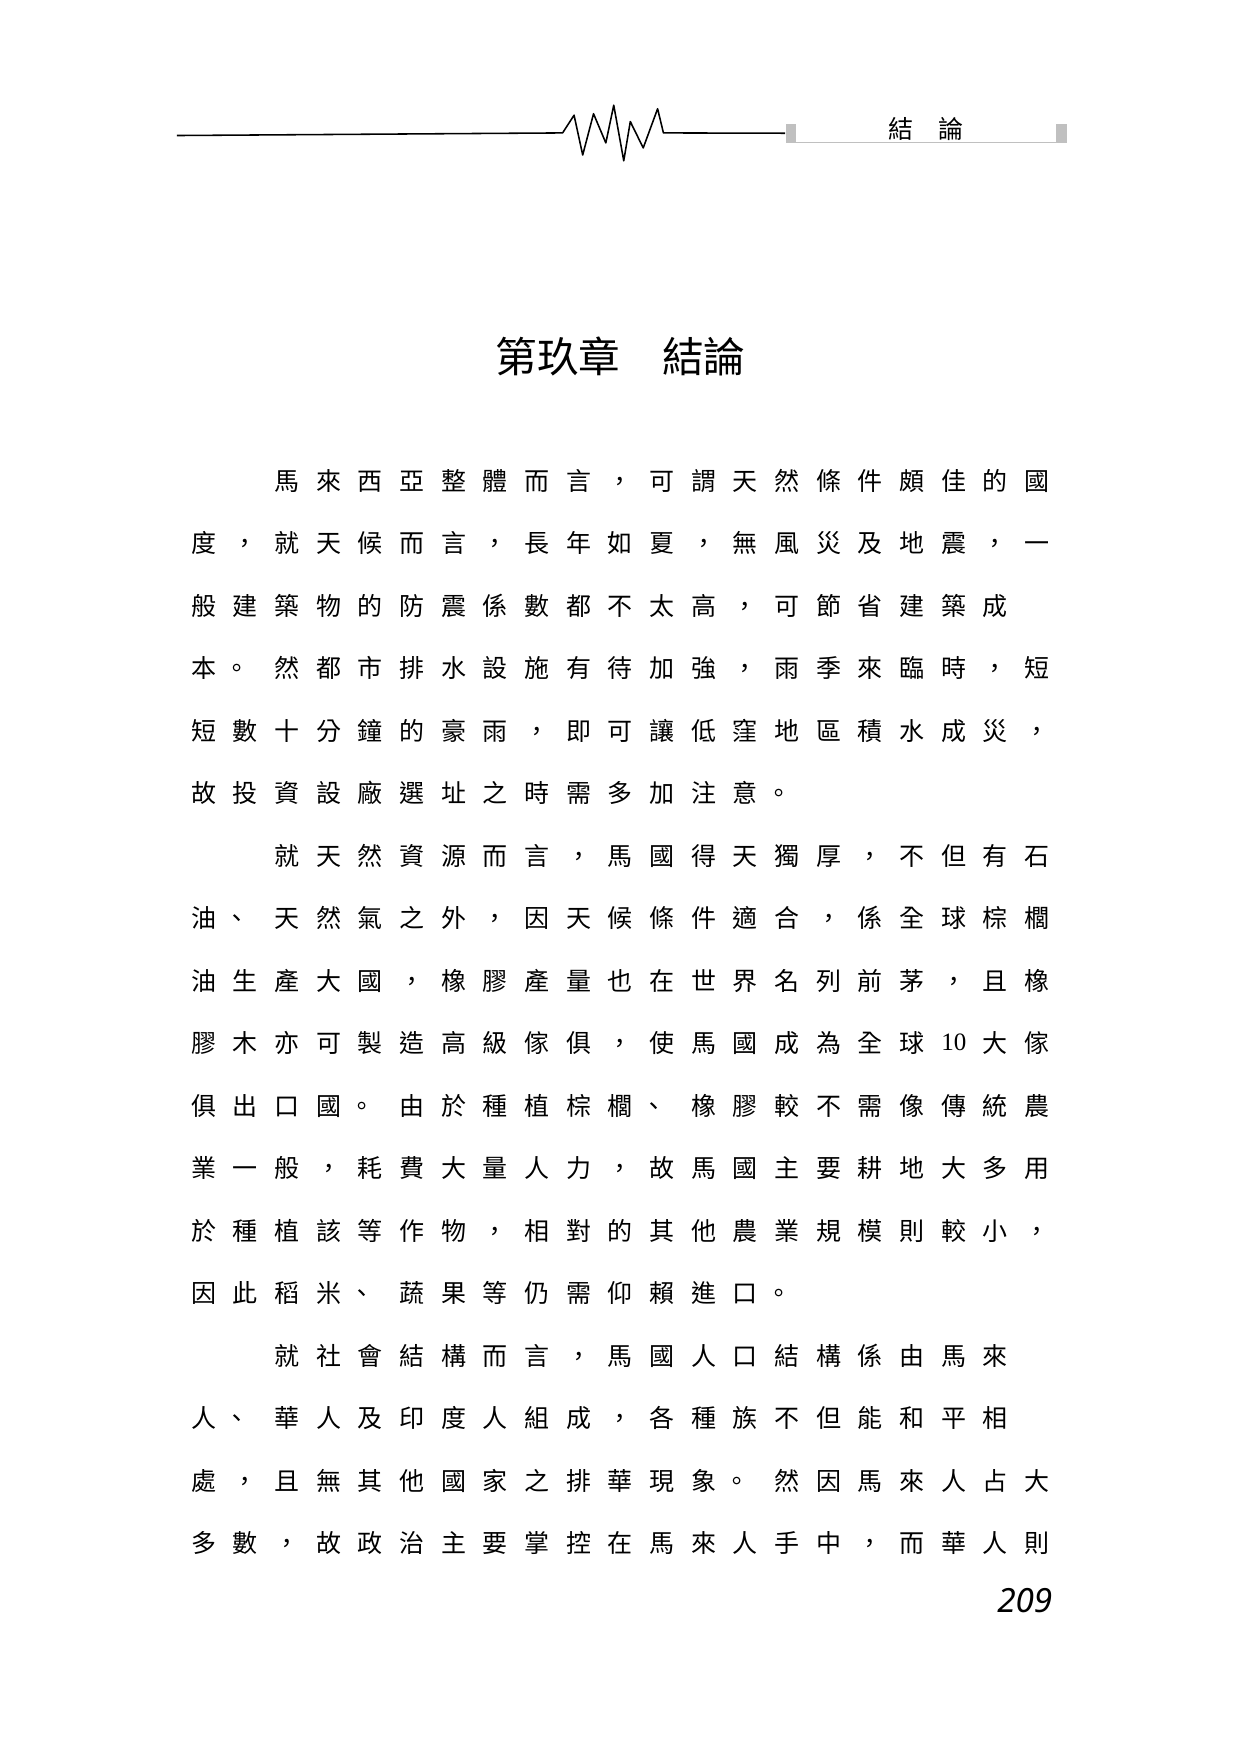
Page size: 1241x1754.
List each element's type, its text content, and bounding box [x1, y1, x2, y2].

text 就天然資源而言，馬國得天獨厚，不但有石油、天然氣之外，因天候條件適合，係全球棕櫚油生產大國，橡膠產量也在世界名列前茅，且橡膠木亦可製造高級傢俱，使馬國成為全球10大傢俱出口國。由於種植棕櫚、橡膠較不需像傳統農業一般，耗費大量人力，故馬國主要耕地大多用於種植該等作物，相對的其他農業規模則較小，因此稻米、蔬果等仍需仰賴進口。 [183, 813, 1058, 1313]
text 就社會結構而言，馬國人口結構係由馬來人、華人及印度人組成，各種族不但能和平相處，且無其他國家之排華現象。然因馬來人占大多數，故政治主要掌控在馬來人手中，而華人則 [183, 1313, 1058, 1563]
text 第玖章 結論 [183, 313, 1058, 375]
text 馬來西亞整體而言，可謂天然條件頗佳的國度，就天候而言，長年如夏，無風災及地震，一般建築物的防震係數都不太高，可節省建築成本。然都市排水設施有待加強，雨季來臨時，短短數十分鐘的豪雨，即可讓低窪地區積水成災，故投資設廠選址之時需多加注意。 [183, 438, 1058, 813]
